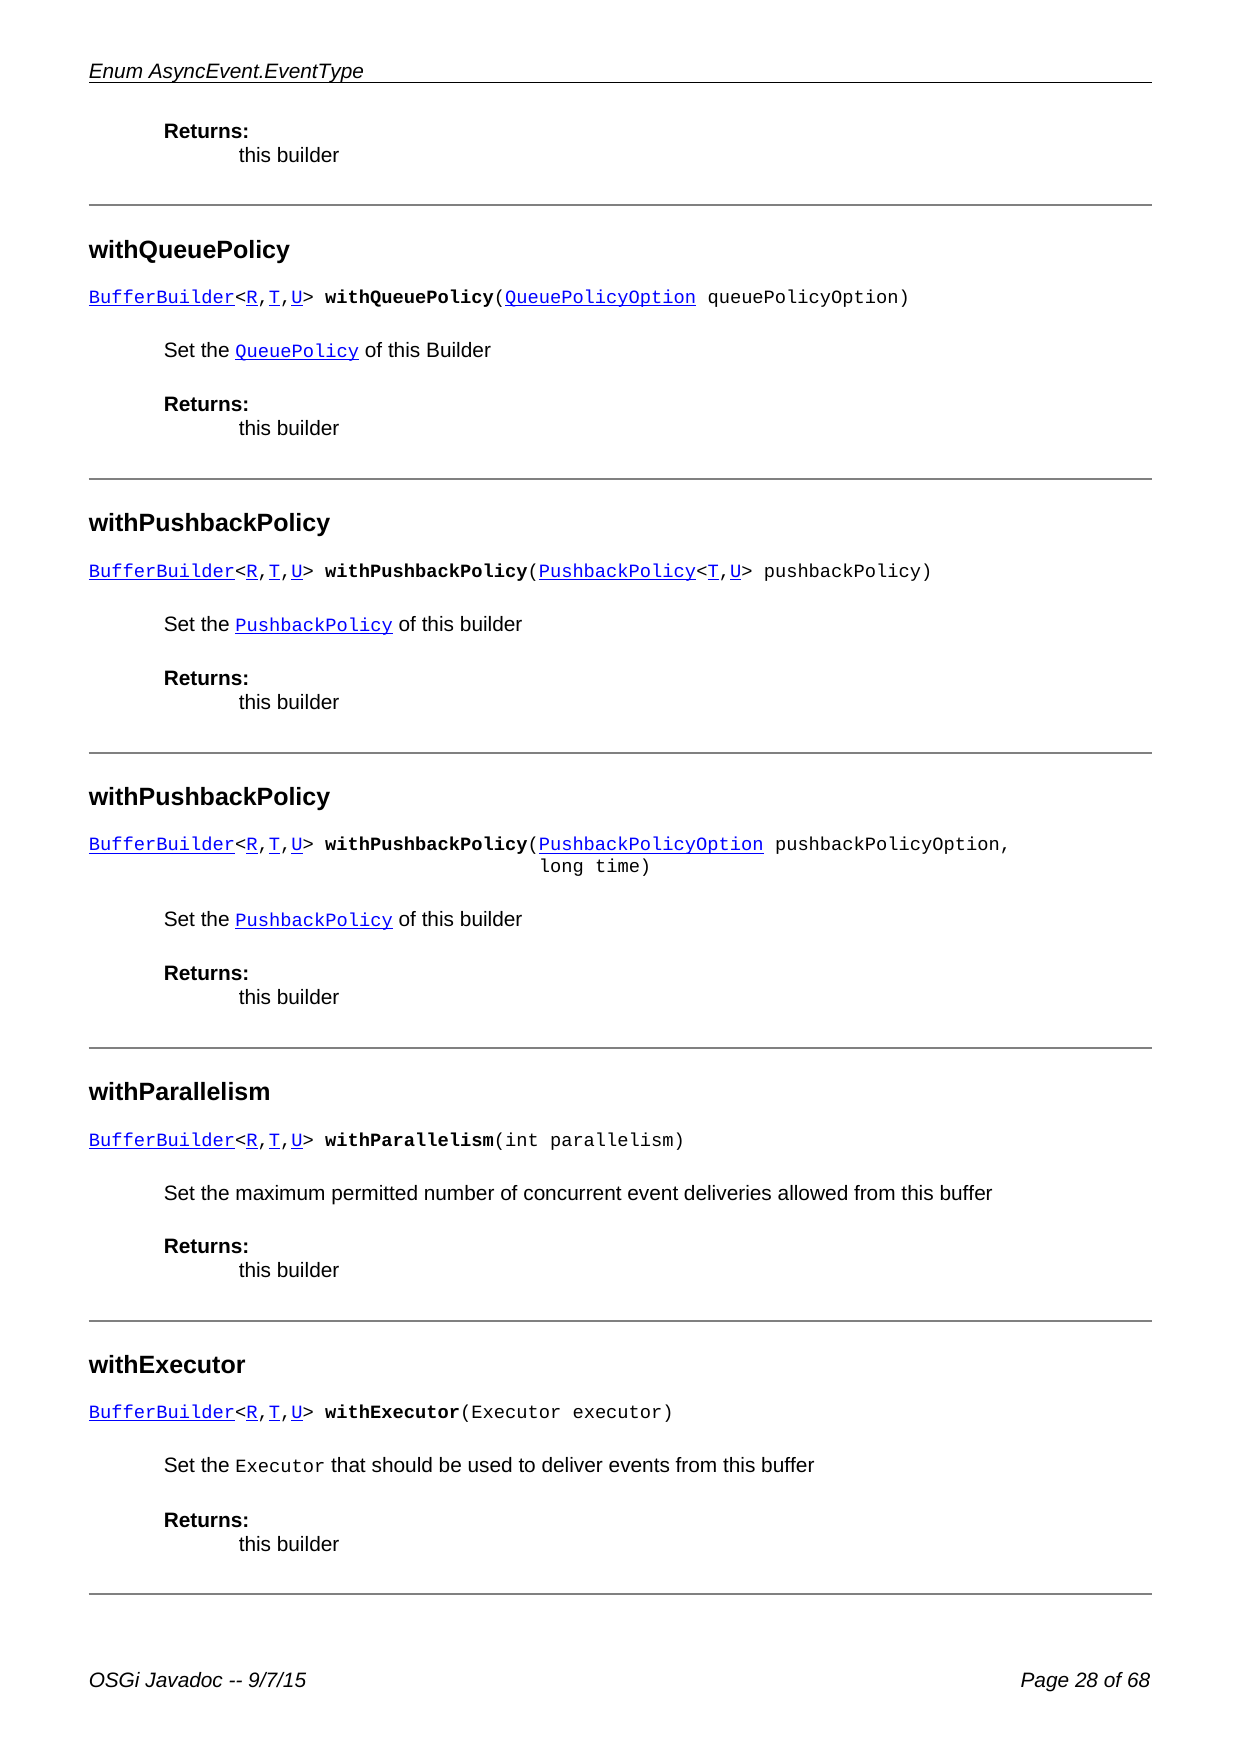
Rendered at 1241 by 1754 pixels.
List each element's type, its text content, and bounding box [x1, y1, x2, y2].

text Returns: [163, 961, 1152, 985]
text Set the Executor that should be used to deliver events from this buffer [163, 1453, 1152, 1478]
text Returns: [163, 392, 1152, 416]
text this builder [238, 416, 1152, 440]
text Returns: [163, 118, 1152, 142]
text Returns: [163, 666, 1152, 690]
subtitle withQueuePolicy [88, 234, 1152, 263]
subtitle withPushbackPolicy [88, 782, 1152, 811]
text Set the QueuePolicy of this Builder [163, 338, 1152, 363]
text this builder [238, 690, 1152, 714]
subtitle withExecutor [88, 1350, 1152, 1379]
subtitle withPushbackPolicy [88, 508, 1152, 537]
text Returns: [163, 1234, 1152, 1258]
text Set the PushbackPolicy of this builder [163, 612, 1152, 637]
text this builder [238, 142, 1152, 166]
text this builder [238, 985, 1152, 1009]
text BufferBuilder<R,T,U> withExecutor(Executor executor) [88, 1403, 1152, 1424]
subtitle withParallelism [88, 1077, 1152, 1106]
text BufferBuilder<R,T,U> withPushbackPolicy(PushbackPolicy<T,U> pushbackPolicy) [88, 561, 1152, 583]
text Set the maximum permitted number of concurrent event deliveries allowed from this buffer [163, 1181, 1152, 1205]
text BufferBuilder<R,T,U> withQueuePolicy(QueuePolicyOption queuePolicyOption) [88, 287, 1152, 309]
text this builder [238, 1258, 1152, 1282]
text Returns: [163, 1508, 1152, 1532]
text BufferBuilder<R,T,U> withParallelism(int parallelism) [88, 1130, 1152, 1152]
text BufferBuilder<R,T,U> withPushbackPolicy(PushbackPolicyOption pushbackPolicyOption, long time) [88, 835, 1152, 878]
text this builder [238, 1532, 1152, 1556]
text Set the PushbackPolicy of this builder [163, 907, 1152, 932]
